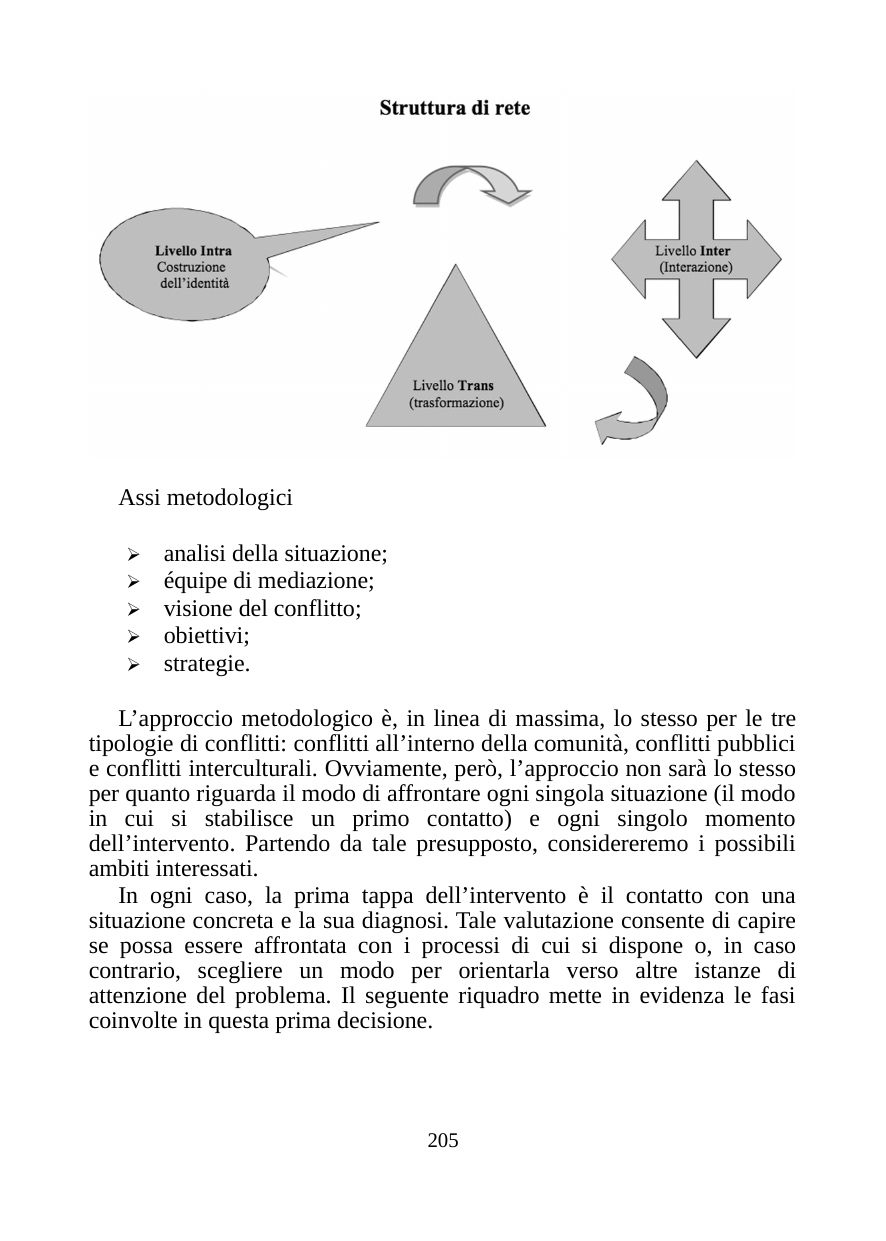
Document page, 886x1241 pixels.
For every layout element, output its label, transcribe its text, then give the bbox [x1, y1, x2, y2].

list visione del conflitto; [126, 594, 797, 621]
text In ogni caso, la prima tappa dell’intervento è il contatto con una situazione concreta e la sua diagnosi. Tale valutazione consente di capire se possa essere affrontata con i processi di cui si dispone o, in caso contrario, scegliere un modo per orientarla verso altre istanze di attenzione del problema. Il seguente riquadro mette in evidenza le fasi coinvolte in questa prima decisione. [88, 881, 797, 1033]
list analisi della situazione; [126, 538, 797, 566]
text Assi metodologici [88, 483, 797, 511]
text L’approccio metodologico è, in linea di massima, lo stesso per le tre tipologie di conflitti: conflitti all’interno della comunità, conflitti pubblici e conflitti interculturali. Ovviamente, però, l’approccio non sarà lo stesso per quanto riguarda il modo di affrontare ogni singola situazione (il modo in cui si stabilisce un primo contatto) e ogni singolo momento dell’intervento. Partendo da tale presupposto, considereremo i possibili ambiti interessati. [88, 704, 797, 881]
list strategie. [126, 649, 797, 677]
picture [88, 88, 798, 459]
list obiettivi; [126, 621, 797, 649]
list équipe di mediazione; [126, 566, 797, 594]
